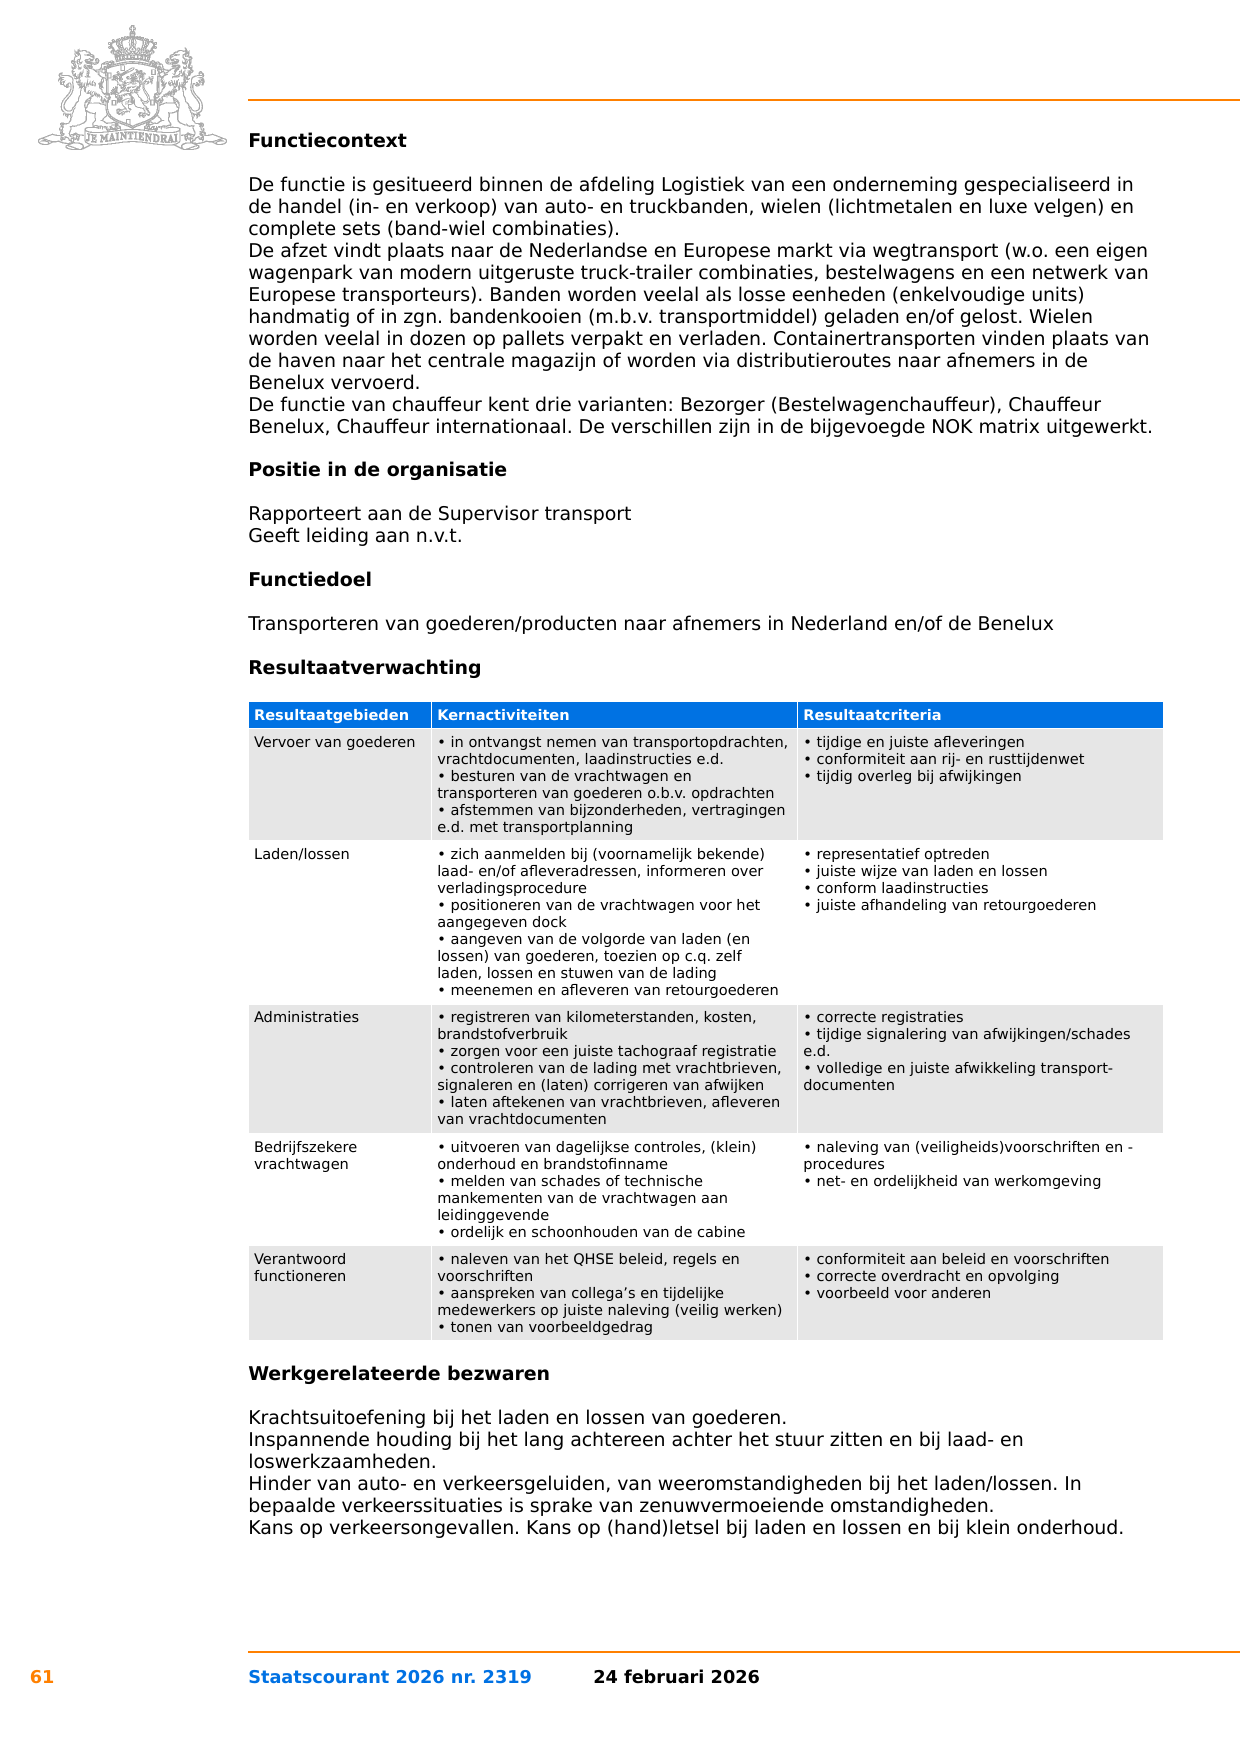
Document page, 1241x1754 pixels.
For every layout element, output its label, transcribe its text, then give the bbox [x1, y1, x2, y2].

table_cell • uitvoeren van dagelijkse controles, (klein) onderhoud en brandstofinname • melden van schades of technische mankementen van de vrachtwagen aan leidinggevende • ordelijk en schoonhouden van de cabine [432, 1134, 797, 1245]
subtitle Functiedoel [248, 569, 1163, 591]
table_header Resultaatcriteria [798, 702, 1163, 728]
text De afzet vindt plaats naar de Nederlandse en Europese markt via wegtransport (w.o. een eigen wagenpark van modern uitgeruste truck-trailer combinaties, bestelwagens en een netwerk van Europese transporteurs). Banden worden veelal als losse eenheden (enkelvoudige units) handmatig of in zgn. bandenkooien (m.b.v. transportmiddel) geladen en/of gelost. Wielen worden veelal in dozen op pallets verpakt en verladen. Containertransporten vinden plaats van de haven naar het centrale magazijn of worden via distributieroutes naar afnemers in de Benelux vervoerd. [248, 240, 1163, 393]
table_cell • naleven van het QHSE beleid, regels en voorschriften • aanspreken van collega’s en tijdelijke medewerkers op juiste naleving (veilig werken) • tonen van voorbeeldgedrag [432, 1246, 797, 1340]
table_cell • registreren van kilometerstanden, kosten, brandstofverbruik • zorgen voor een juiste tachograaf registratie • controleren van de lading met vrachtbrieven, signaleren en (laten) corrigeren van afwijken • laten aftekenen van vrachtbrieven, afleveren van vrachtdocumenten [432, 1005, 797, 1133]
table_cell • zich aanmelden bij (voornamelijk bekende) laad- en/of afleveradressen, informeren over verladingsprocedure • positioneren van de vrachtwagen voor het aangegeven dock • aangeven van de volgorde van laden (en lossen) van goederen, toezien op c.q. zelf laden, lossen en stuwen van de lading • meenemen en afleveren van retourgoederen [432, 841, 797, 1003]
table_cell Vervoer van goederen [249, 729, 431, 840]
text De functie is gesitueerd binnen de afdeling Logistiek van een onderneming gespecialiseerd in de handel (in- en verkoop) van auto- en truckbanden, wielen (lichtmetalen en luxe velgen) en complete sets (band-wiel combinaties). [248, 174, 1163, 240]
text Krachtsuitoefening bij het laden en lossen van goederen. [248, 1407, 1163, 1429]
table_cell • tijdige en juiste afleveringen • conformiteit aan rij- en rusttijdenwet • tijdig overleg bij afwijkingen [798, 729, 1163, 840]
table_cell Bedrijfszekere vrachtwagen [249, 1134, 431, 1245]
subtitle Positie in de organisatie [248, 459, 1163, 481]
subtitle Functiecontext [248, 130, 1163, 152]
table_cell • representatief optreden • juiste wijze van laden en lossen • conform laadinstructies • juiste afhandeling van retourgoederen [798, 841, 1163, 1003]
table_cell Laden/lossen [249, 841, 431, 1003]
text Geeft leiding aan n.v.t. [248, 525, 1163, 547]
subtitle Resultaatverwachting [248, 657, 1163, 679]
table_cell • correcte registraties • tijdige signalering van afwijkingen/schades e.d. • volledige en juiste afwikkeling transport-documenten [798, 1005, 1163, 1133]
text Inspannende houding bij het lang achtereen achter het stuur zitten en bij laad- en loswerkzaamheden. [248, 1429, 1163, 1473]
text Hinder van auto- en verkeersgeluiden, van weeromstandigheden bij het laden/lossen. In bepaalde verkeerssituaties is sprake van zenuwvermoeiende omstandigheden. [248, 1473, 1163, 1517]
text De functie van chauffeur kent drie varianten: Bezorger (Bestelwagenchauffeur), Chauffeur Benelux, Chauffeur internationaal. De verschillen zijn in de bijgevoegde NOK matrix uitgewerkt. [248, 393, 1163, 437]
table_cell • in ontvangst nemen van transportopdrachten, vrachtdocumenten, laadinstructies e.d. • besturen van de vrachtwagen en transporteren van goederen o.b.v. opdrachten • afstemmen van bijzonderheden, vertragingen e.d. met transportplanning [432, 729, 797, 840]
text Kans op verkeersongevallen. Kans op (hand)letsel bij laden en lossen en bij klein onderhoud. [248, 1517, 1163, 1539]
subtitle Werkgerelateerde bezwaren [248, 1363, 1163, 1385]
table_header Resultaatgebieden [249, 702, 431, 728]
text Transporteren van goederen/producten naar afnemers in Nederland en/of de Benelux [248, 613, 1163, 635]
table_cell • conformiteit aan beleid en voorschriften • correcte overdracht en opvolging • voorbeeld voor anderen [798, 1246, 1163, 1340]
picture [38, 25, 227, 150]
table_cell • naleving van (veiligheids)voorschriften en -procedures • net- en ordelijkheid van werkomgeving [798, 1134, 1163, 1245]
table_cell Administraties [249, 1005, 431, 1133]
table_cell Verantwoord functioneren [249, 1246, 431, 1340]
table_header Kernactiviteiten [432, 702, 797, 728]
text Rapporteert aan de Supervisor transport [248, 503, 1163, 525]
